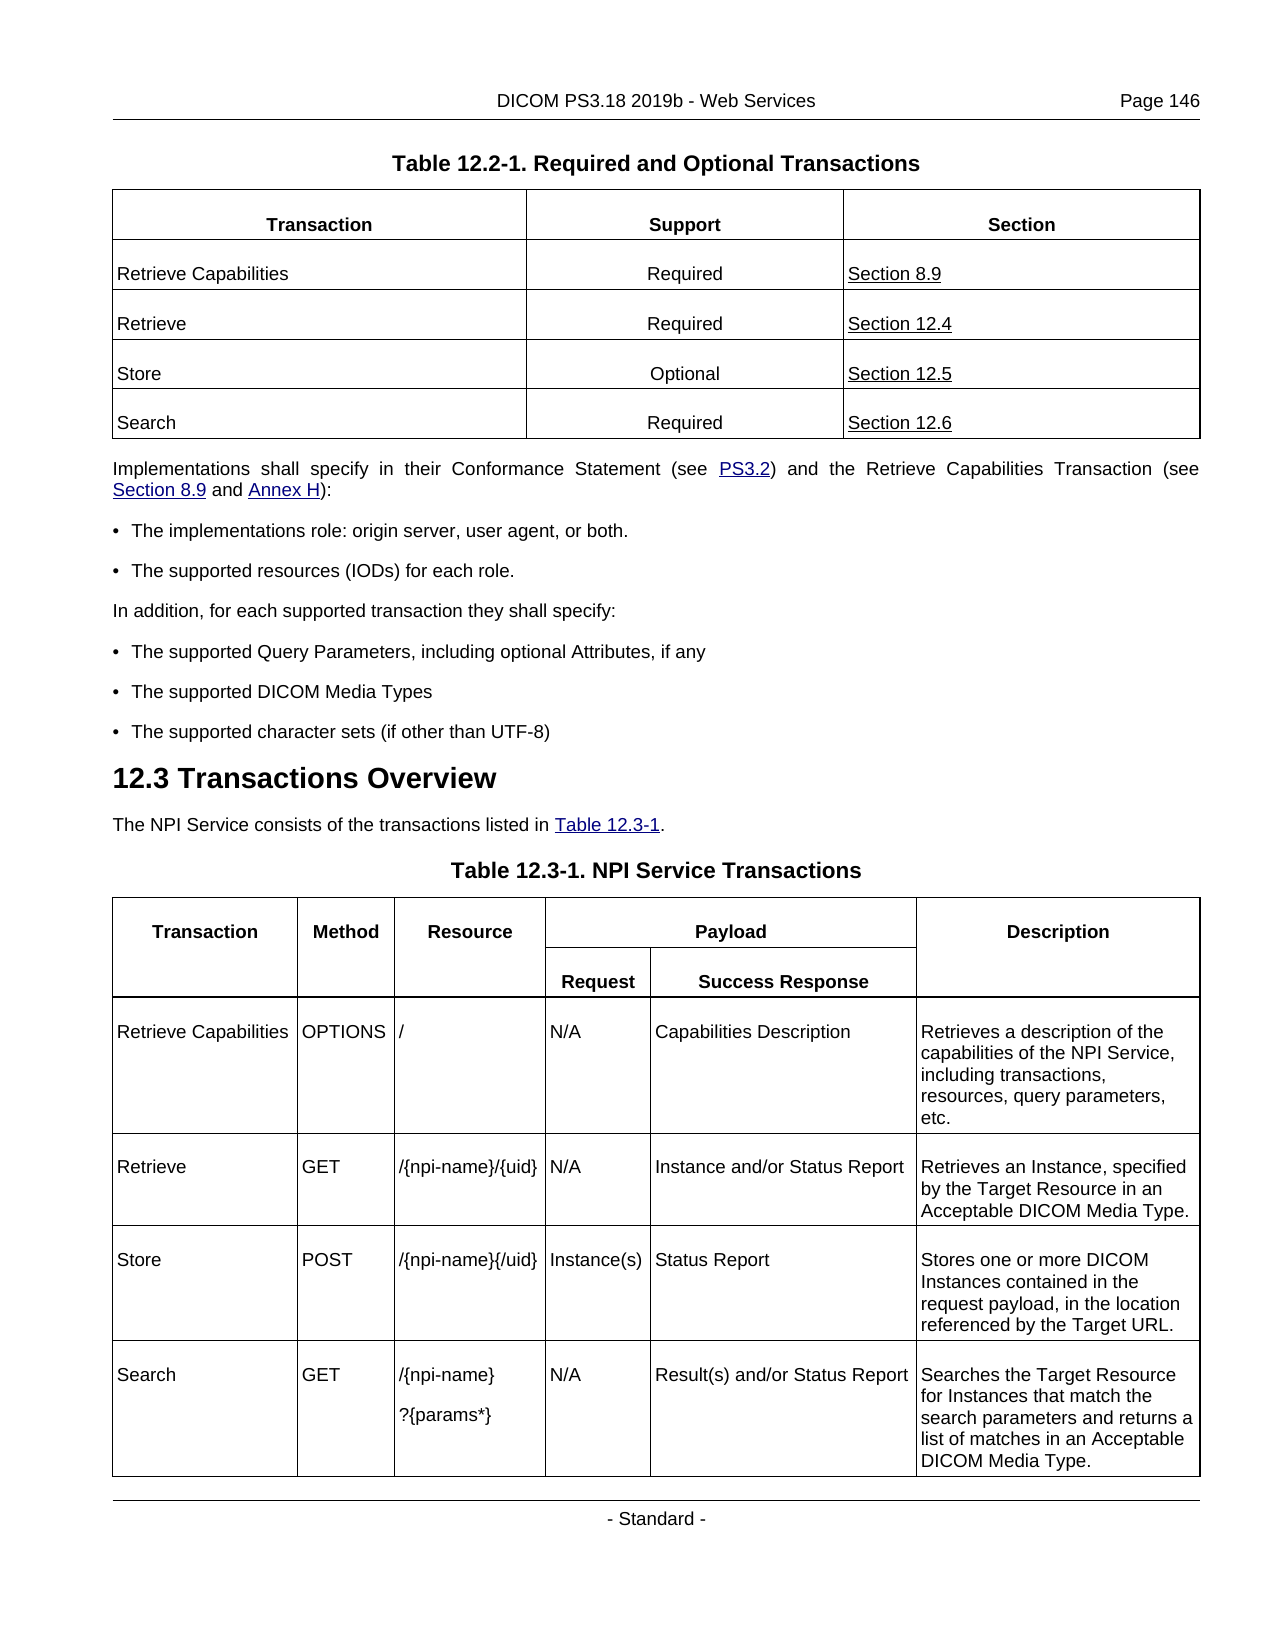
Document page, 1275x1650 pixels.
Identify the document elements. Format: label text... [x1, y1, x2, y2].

text • The supported character sets (if other than UTF-8) [112, 721, 1200, 743]
table_cell Optional [527, 340, 843, 388]
table_header Transaction [113, 898, 297, 996]
text In addition, for each supported transaction they shall specify: [112, 600, 1200, 622]
table_cell N/A [546, 1134, 650, 1225]
table_cell Retrieve [113, 1134, 297, 1225]
table_cell Retrieve Capabilities [113, 240, 526, 289]
table_cell Required [527, 240, 843, 289]
table_cell Search [113, 1341, 297, 1476]
table_cell Result(s) and/or Status Report [651, 1341, 916, 1476]
table_cell N/A [546, 1341, 650, 1476]
table_header Support [527, 190, 843, 239]
table_cell GET [298, 1341, 394, 1476]
table_cell OPTIONS [298, 998, 394, 1132]
table_cell Section 12.5 [844, 340, 1199, 388]
table_cell /{npi-name}/{uid} [395, 1134, 545, 1225]
table_header Resource [395, 898, 545, 996]
table_cell Store [113, 340, 526, 388]
table_cell Request [546, 948, 650, 996]
table_cell /{npi-name}{/uid} [395, 1226, 545, 1339]
table_cell Section 8.9 [844, 240, 1199, 289]
table_cell Search [113, 389, 526, 438]
text • The supported DICOM Media Types [112, 681, 1200, 702]
table_header Payload [546, 898, 916, 947]
text 12.3 Transactions Overview [112, 761, 1200, 795]
text Table 12.2-1. Required and Optional Transactions [112, 150, 1200, 176]
table_cell POST [298, 1226, 394, 1339]
text Table 12.3-1. NPI Service Transactions [112, 858, 1200, 883]
table_cell Section 12.4 [844, 290, 1199, 338]
text • The implementations role: origin server, user agent, or both. [112, 519, 1200, 541]
table_header Section [844, 190, 1199, 239]
table_cell Retrieves an Instance, specified by the Target Resource in an Acceptable DICOM Media Type. [917, 1134, 1199, 1225]
text • The supported resources (IODs) for each role. [112, 560, 1200, 581]
table_cell / [395, 998, 545, 1132]
table_cell Capabilities Description [651, 998, 916, 1132]
table_cell /{npi-name} ?{params*} [395, 1341, 545, 1476]
table_cell Stores one or more DICOM Instances contained in the request payload, in the location referenced by the Target URL. [917, 1226, 1199, 1339]
table_cell GET [298, 1134, 394, 1225]
table_cell N/A [546, 998, 650, 1132]
table_cell Required [527, 389, 843, 438]
text • The supported Query Parameters, including optional Attributes, if any [112, 640, 1200, 662]
table_cell Instance and/or Status Report [651, 1134, 916, 1225]
table_header Method [298, 898, 394, 996]
table_cell Status Report [651, 1226, 916, 1339]
table_header Transaction [113, 190, 526, 239]
table_cell Success Response [651, 948, 916, 996]
table_cell Retrieves a description of the capabilities of the NPI Service, including transactions, resources, query parameters, etc. [917, 998, 1199, 1132]
table_cell Instance(s) [546, 1226, 650, 1339]
table_cell Store [113, 1226, 297, 1339]
table_cell Searches the Target Resource for Instances that match the search parameters and returns a list of matches in an Acceptable DICOM Media Type. [917, 1341, 1199, 1476]
text The NPI Service consists of the transactions listed in Table 12.3-1. [112, 814, 1200, 835]
table_header Description [917, 898, 1199, 996]
text Implementations shall specify in their Conformance Statement (see PS3.2) and the Retrieve Capabilities Transaction (see Section 8.9 and Annex H): [112, 458, 1200, 501]
table_cell Section 12.6 [844, 389, 1199, 438]
table_cell Retrieve Capabilities [113, 998, 297, 1132]
table_cell Retrieve [113, 290, 526, 338]
table_cell Required [527, 290, 843, 338]
